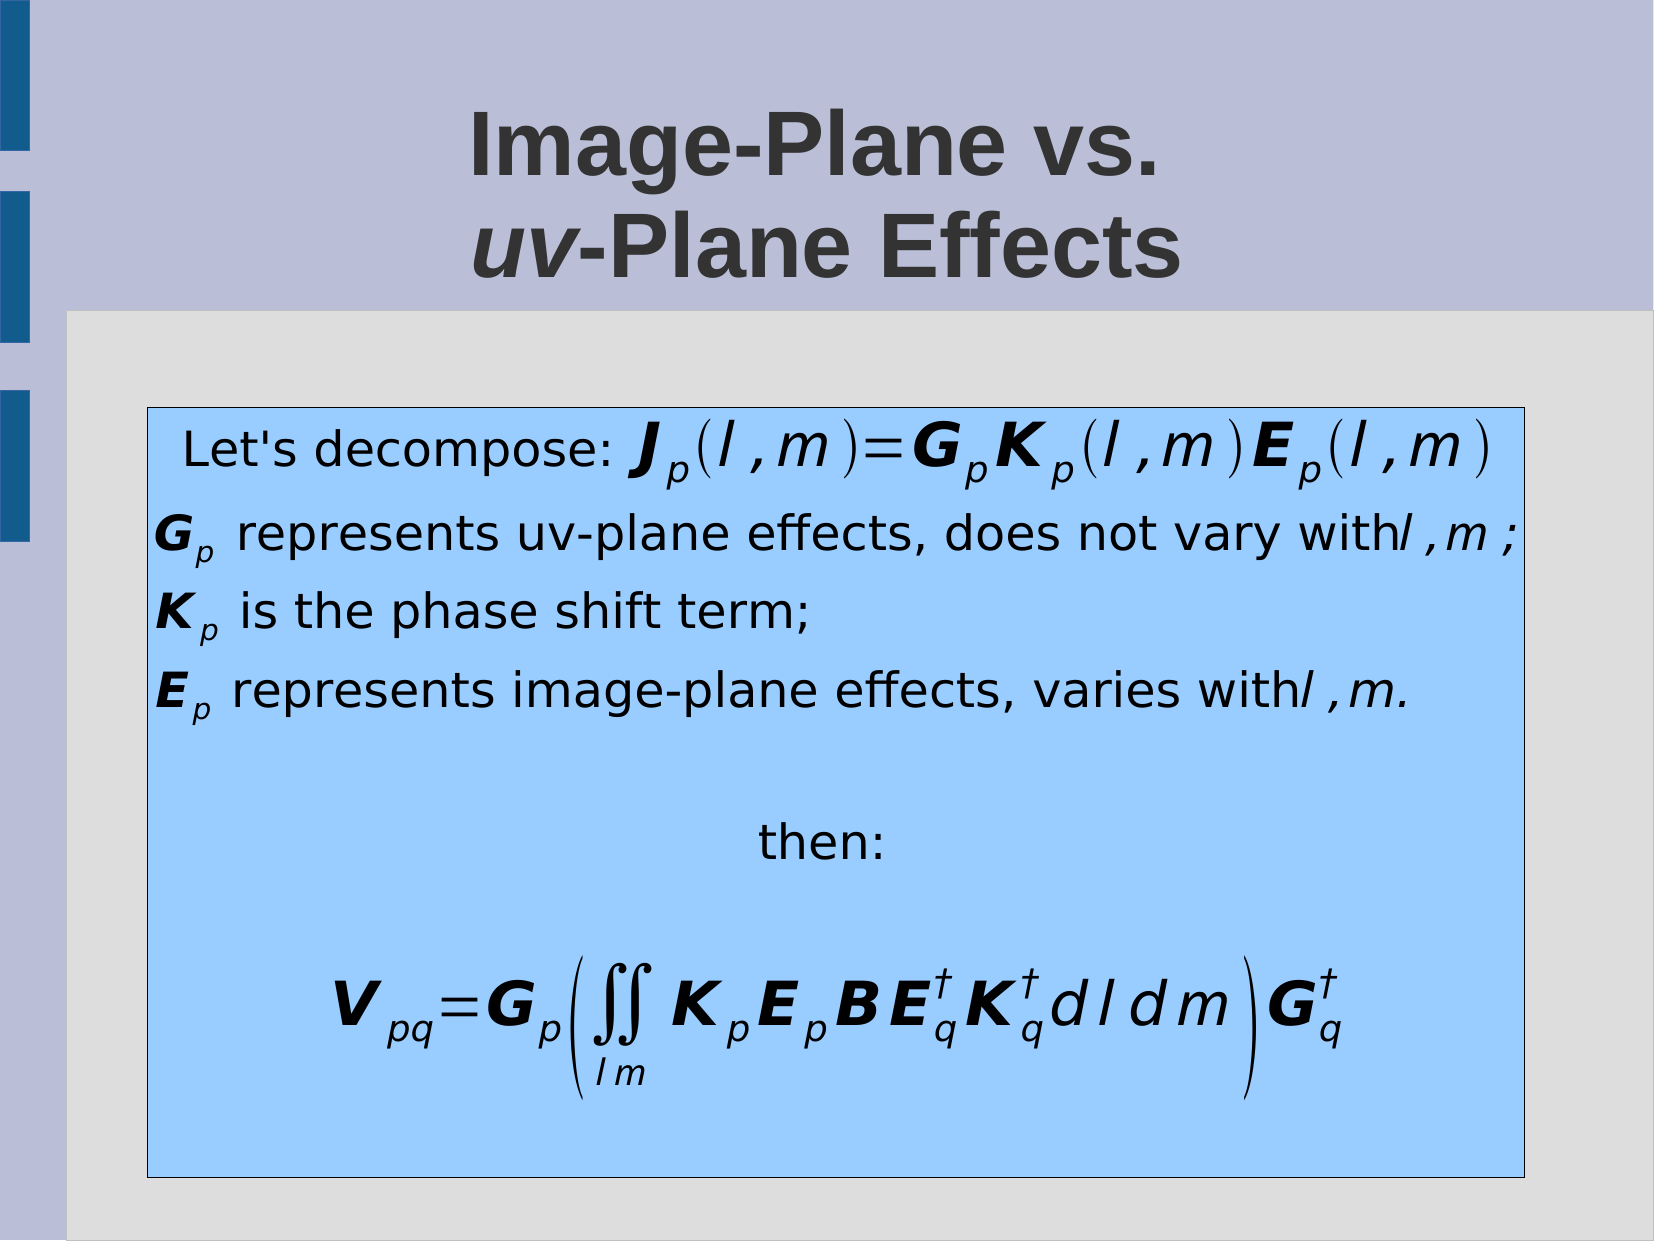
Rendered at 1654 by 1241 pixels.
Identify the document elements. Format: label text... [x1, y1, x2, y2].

chart [147, 407, 1525, 1178]
title Image-Plane vs. uv-Plane Effects [121, 91, 1534, 299]
